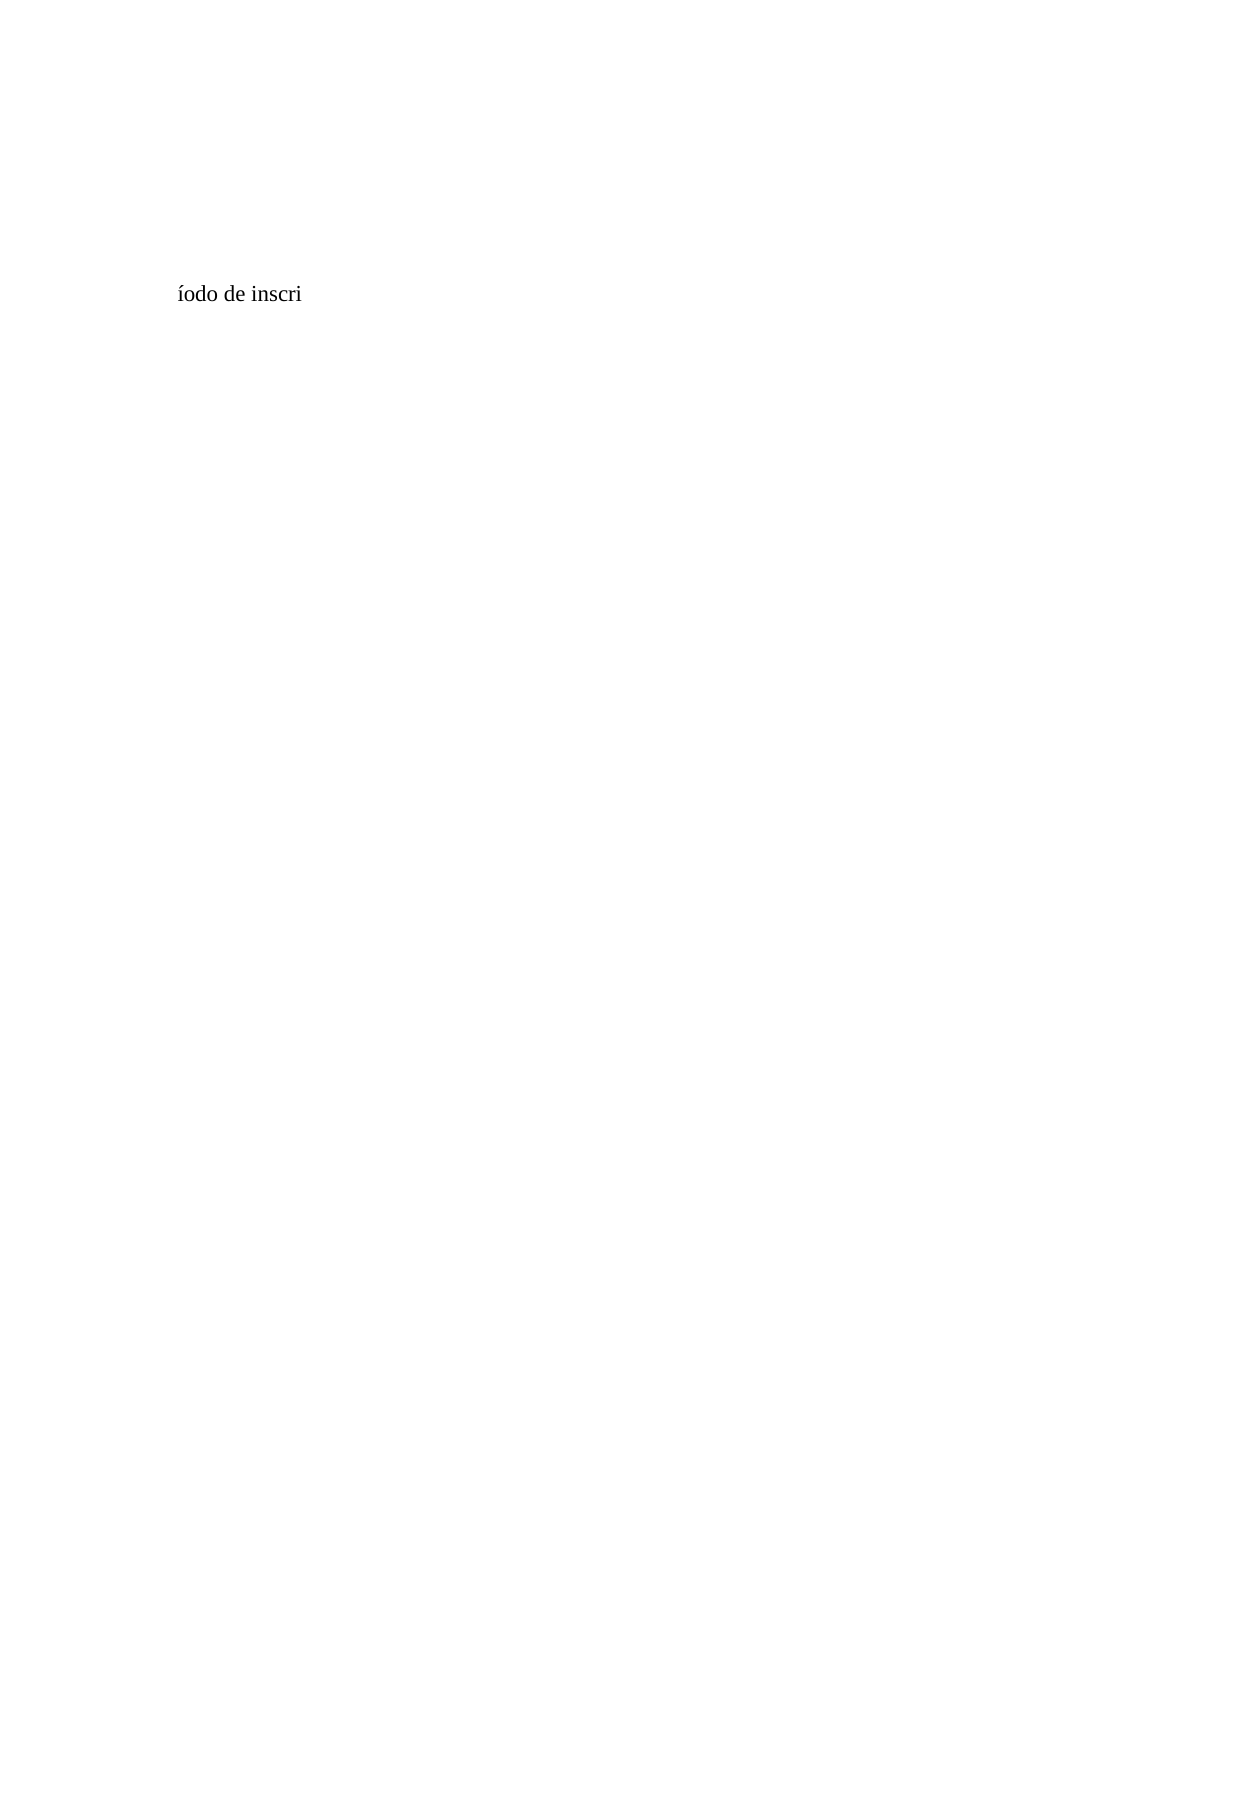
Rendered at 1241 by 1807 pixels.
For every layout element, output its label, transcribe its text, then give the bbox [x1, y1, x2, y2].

text íodo de inscri [177, 280, 1128, 307]
